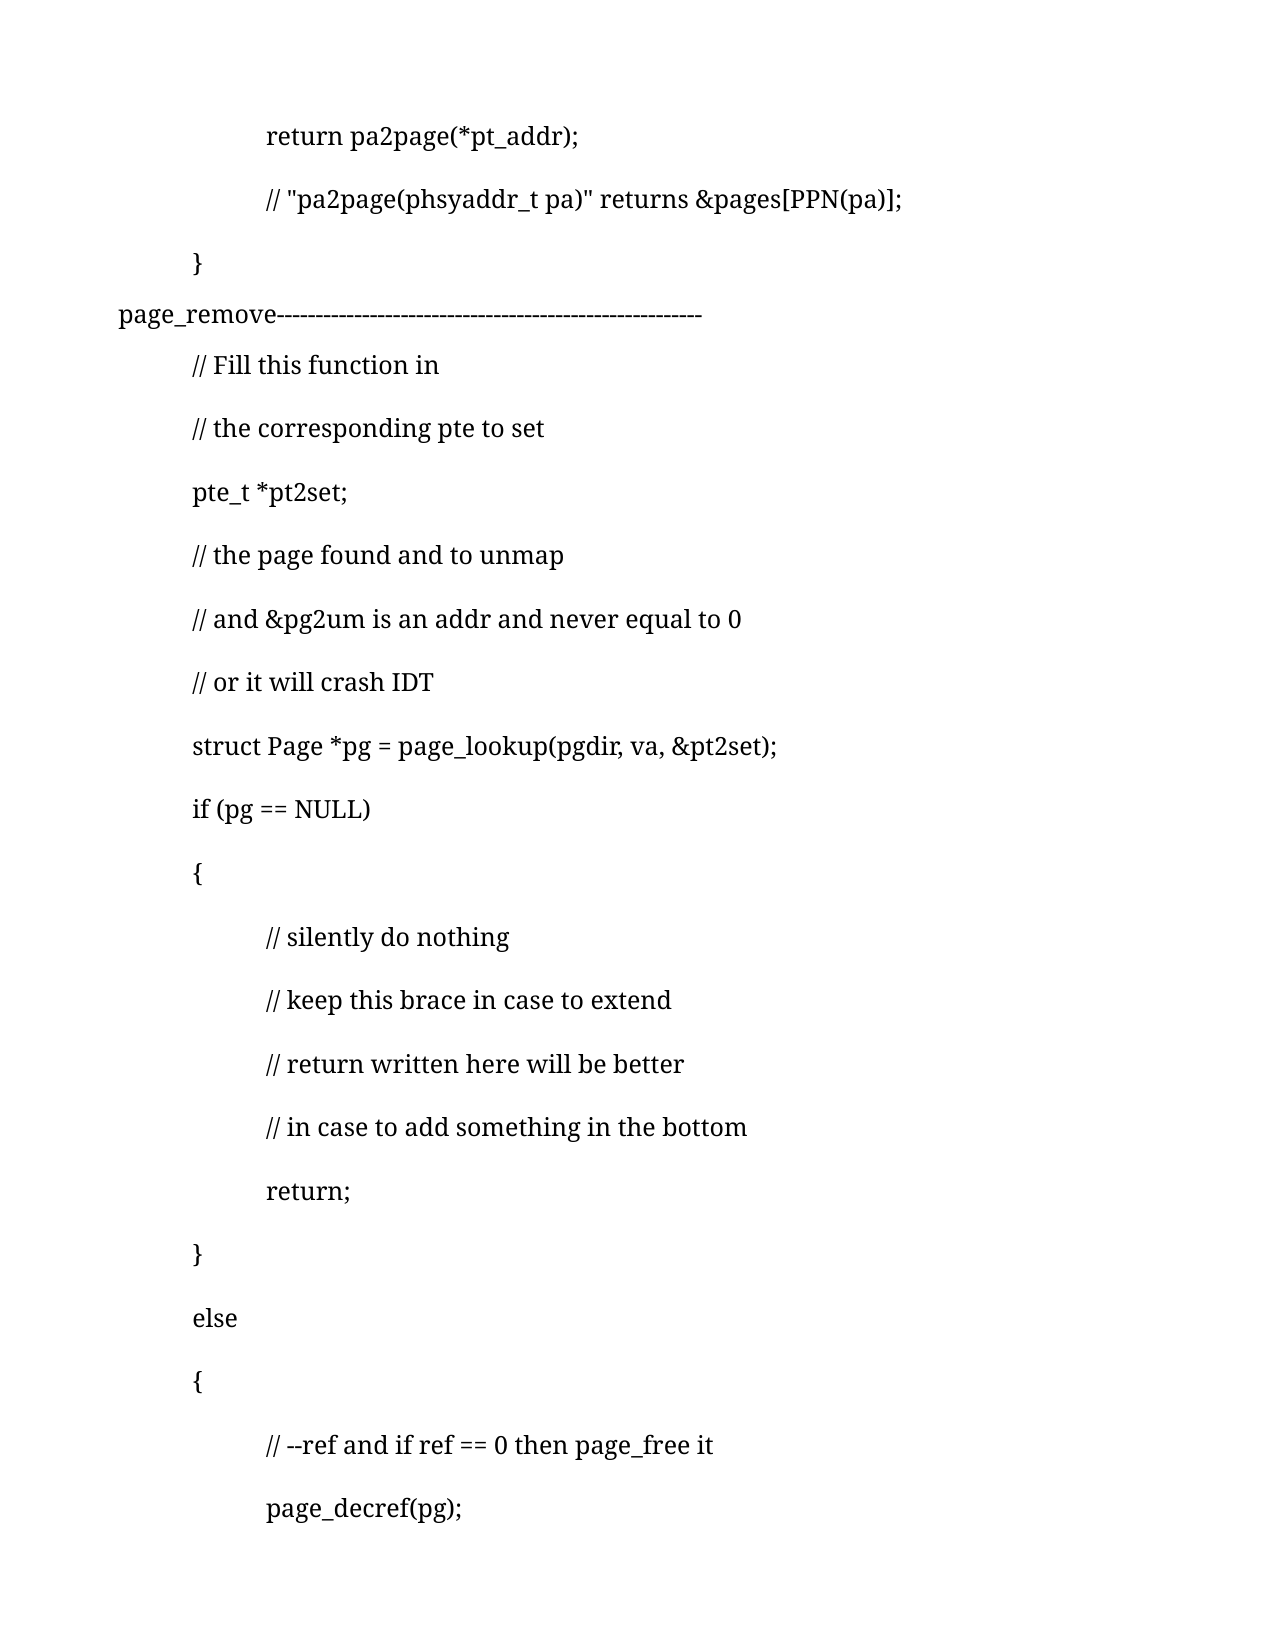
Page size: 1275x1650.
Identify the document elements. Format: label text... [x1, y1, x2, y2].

text struct Page *pg = page_lookup(pgdir, va, &pt2set); [118, 728, 1157, 763]
text // silently do nothing [118, 919, 1157, 953]
text { [118, 1364, 1157, 1398]
text return pa2page(*pt_addr); [118, 118, 1157, 152]
text // --ref and if ref == 0 then page_free it [118, 1427, 1157, 1462]
text // the corresponding pte to set [118, 411, 1157, 445]
text if (pg == NULL) [118, 792, 1157, 826]
text // and &pg2um is an addr and never equal to 0 [118, 601, 1157, 636]
text // in case to add something in the bottom [118, 1110, 1157, 1144]
text pte_t *pt2set; [118, 474, 1157, 508]
text // return written here will be better [118, 1046, 1157, 1080]
text // "pa2page(phsyaddr_t pa)" returns &pages[PPN(pa)]; [118, 182, 1157, 216]
text // keep this brace in case to extend [118, 983, 1157, 1017]
text else [118, 1300, 1157, 1334]
text // the page found and to unmap [118, 538, 1157, 572]
text // or it will crash IDT [118, 665, 1157, 699]
text page_decref(pg); [118, 1491, 1157, 1525]
text } [118, 1237, 1157, 1271]
text { [118, 856, 1157, 890]
text return; [118, 1173, 1157, 1207]
text } page_remove------------------------------------------------------- // Fill this function in [118, 245, 1157, 381]
